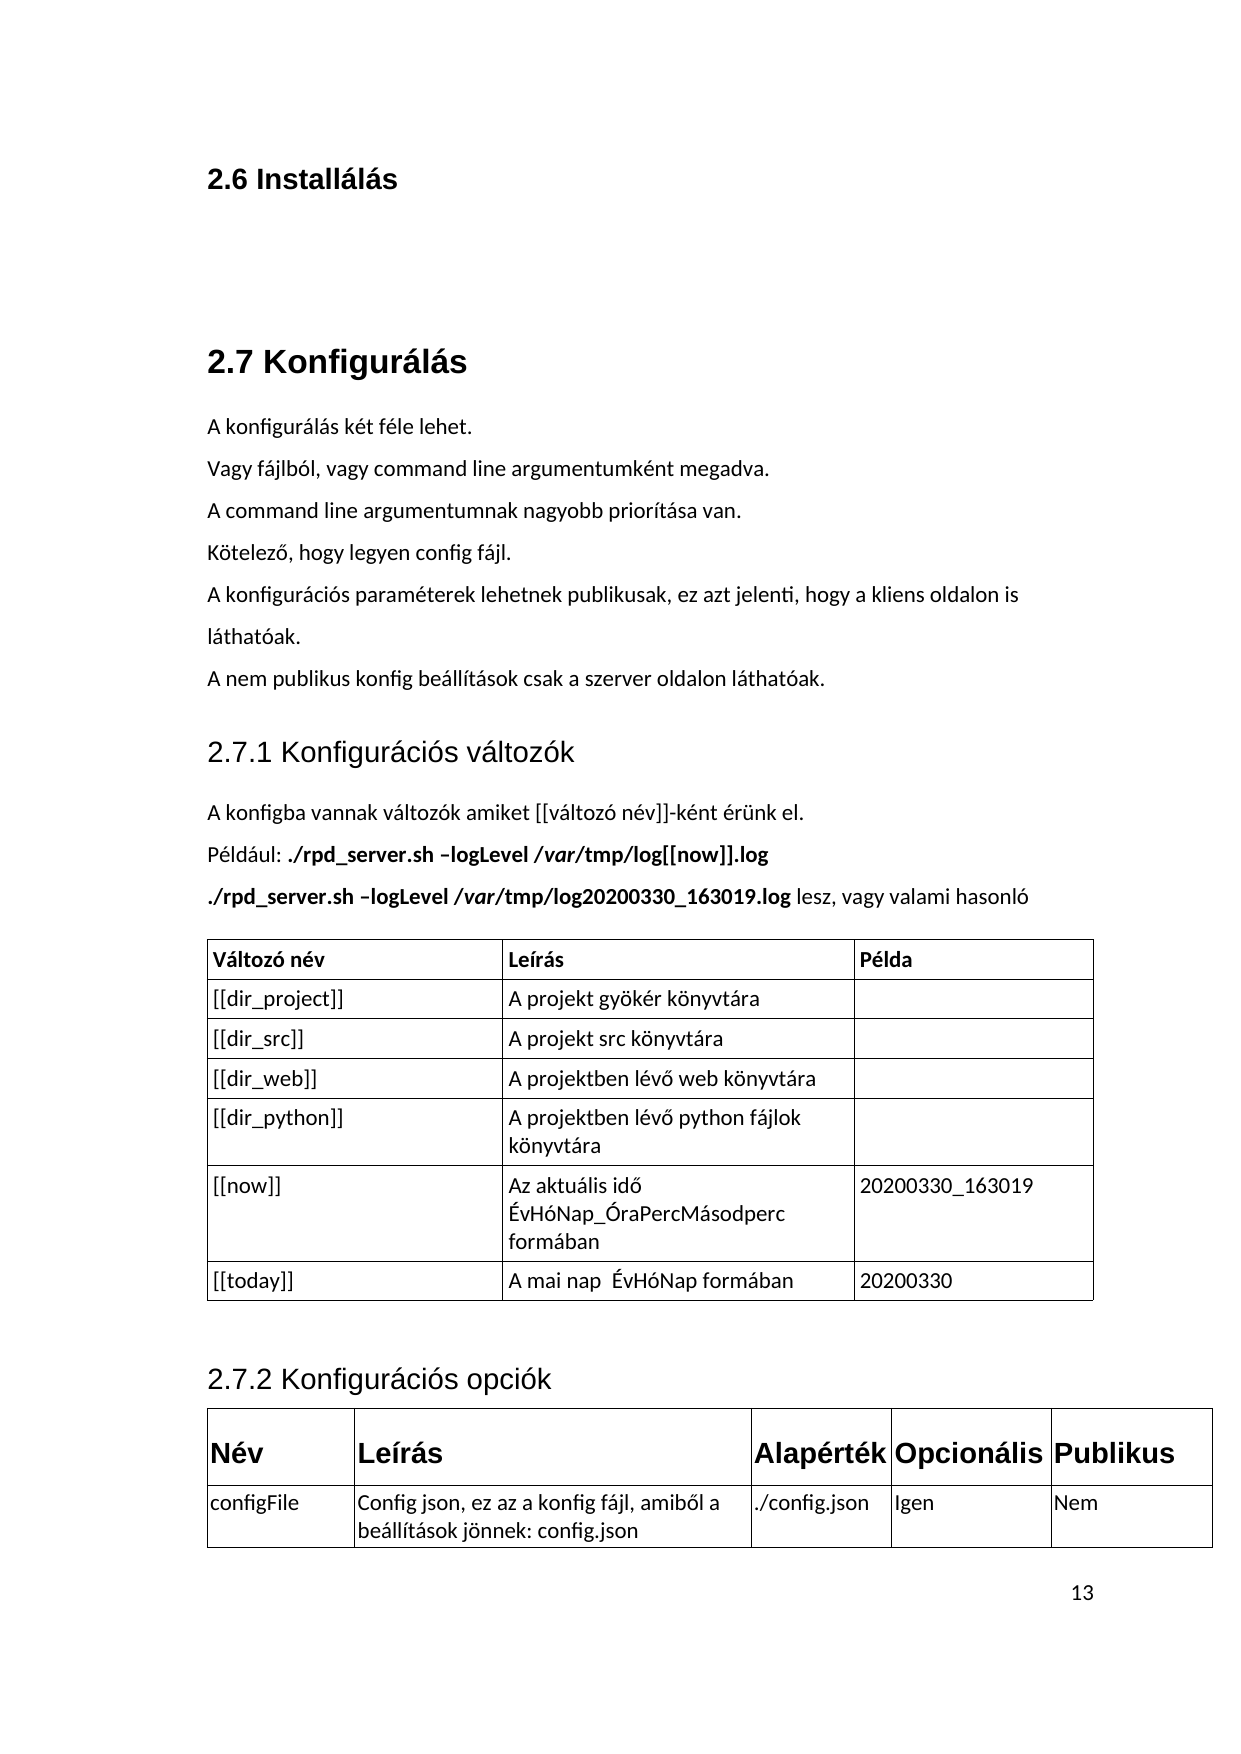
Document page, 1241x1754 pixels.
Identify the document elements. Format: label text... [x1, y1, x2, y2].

list [244, 225, 1093, 305]
table_header Leírás [503, 940, 854, 979]
table_header Alapérték [752, 1409, 891, 1485]
table_header Leírás [355, 1409, 751, 1485]
table_cell Az aktuális idő ÉvHóNap_ÓraPercMásodperc formában [503, 1166, 854, 1261]
table_cell Igen [892, 1486, 1051, 1547]
table_cell ./config.json [752, 1486, 891, 1547]
table_cell Config json, ez az a konfig fájl, amiből a beállítások jönnek: config.json [355, 1486, 751, 1547]
table_cell [[now]] [208, 1166, 502, 1261]
subtitle Konfigurációs változók [207, 735, 1093, 769]
table_header Példa [855, 940, 1093, 979]
table_header Név [208, 1409, 354, 1485]
subtitle Konfigurálás [207, 342, 1093, 381]
table_header Változó név [208, 940, 502, 979]
text A konfigba vannak változók amiket [[változó név]]-ként érünk el. Például: ./rpd_server.sh –logLevel /var/tmp/log[[now]].log ./rpd_server.sh –logLevel /var/tmp/log20200330_163019.log lesz, vagy valami hasonló [207, 798, 1093, 911]
table_cell [[dir_src]] [208, 1019, 502, 1058]
table_cell [[dir_web]] [208, 1059, 502, 1097]
table_cell 20200330 [855, 1262, 1093, 1300]
table_cell A mai nap ÉvHóNap formában [503, 1262, 854, 1300]
table_cell 20200330_163019 [855, 1166, 1093, 1261]
table_cell A projekt src könyvtára [503, 1019, 854, 1058]
table_cell [[today]] [208, 1262, 502, 1300]
table_cell A projekt gyökér könyvtára [503, 980, 854, 1018]
table_cell [[dir_python]] [208, 1099, 502, 1165]
table_cell Nem [1052, 1486, 1212, 1547]
subtitle Konfigurációs opciók [207, 1362, 1093, 1395]
table_cell [[dir_project]] [208, 980, 502, 1018]
table_cell A projektben lévő python fájlok könyvtára [503, 1099, 854, 1165]
table_cell configFile [208, 1486, 354, 1547]
table_header Opcionális [892, 1409, 1051, 1485]
text A konfigurálás két féle lehet. Vagy fájlból, vagy command line argumentumként megadva. A command line argumentumnak nagyobb priorítása van. Kötelező, hogy legyen config fájl. A konfigurációs paraméterek lehetnek publikusak, ez azt jelenti, hogy a kliens oldalon is láthatóak. A nem publikus konfig beállítások csak a szerver oldalon láthatóak. [207, 412, 1093, 692]
table_cell [855, 1059, 1093, 1097]
table_cell [855, 1099, 1093, 1165]
table_header Publikus [1052, 1409, 1212, 1485]
table_cell [855, 980, 1093, 1018]
table_cell [855, 1019, 1093, 1058]
table_cell A projektben lévő web könyvtára [503, 1059, 854, 1097]
